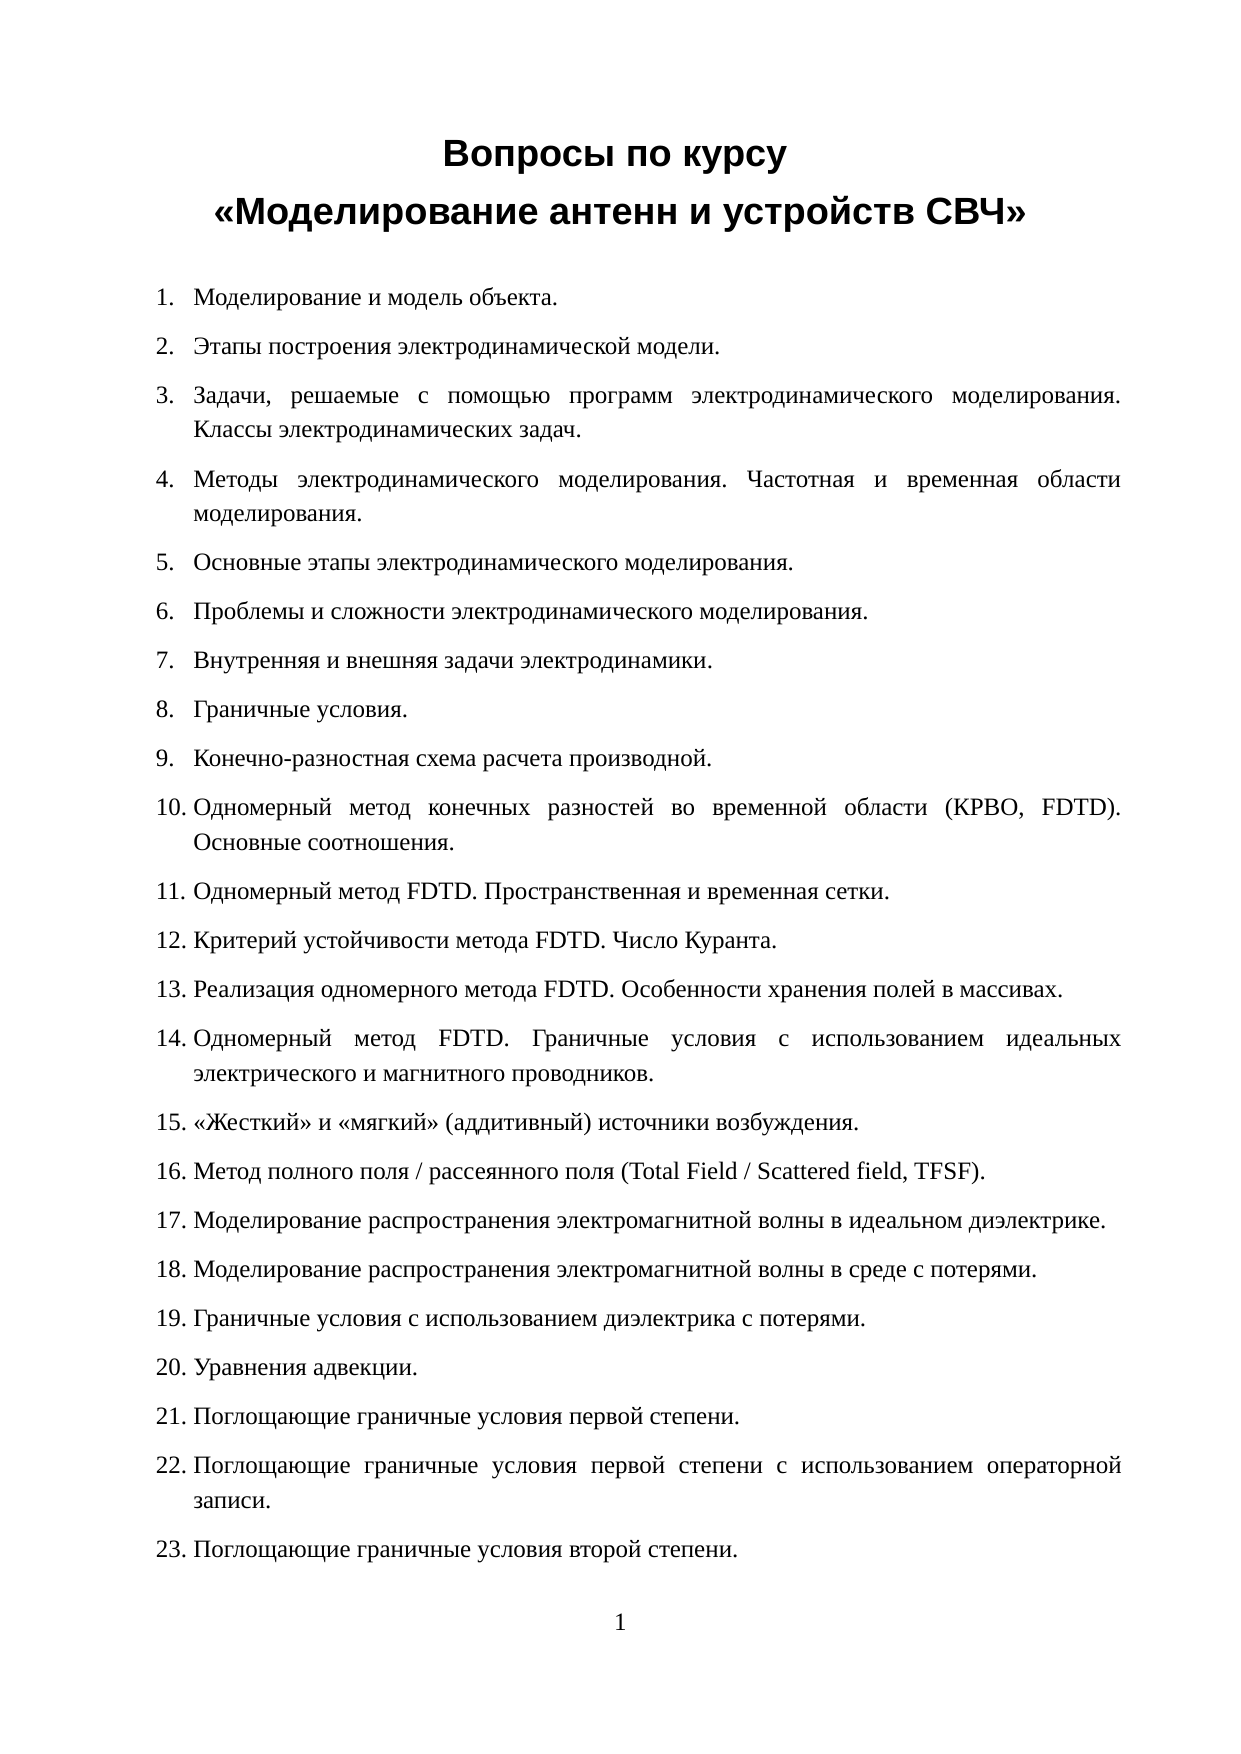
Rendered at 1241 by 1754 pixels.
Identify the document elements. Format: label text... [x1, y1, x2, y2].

list Моделирование распространения электромагнитной волны в идеальном диэлектрике. [156, 1205, 1122, 1234]
list Внутренняя и внешняя задачи электродинамики. [156, 645, 1122, 674]
list Одномерный метод конечных разностей во временной области (КРВО, FDTD). Основные соотношения. [156, 792, 1122, 856]
list Проблемы и сложности электродинамического моделирования. [156, 596, 1122, 625]
list Моделирование и модель объекта. [156, 282, 1122, 311]
list Методы электродинамического моделирования. Частотная и временная области моделирования. [156, 464, 1122, 527]
list Этапы построения электродинамической модели. [156, 331, 1122, 360]
list Конечно-разностная схема расчета производной. [156, 743, 1122, 772]
list Одномерный метод FDTD. Граничные условия с использованием идеальных электрического и магнитного проводников. [156, 1023, 1122, 1086]
list «Жесткий» и «мягкий» (аддитивный) источники возбуждения. [156, 1107, 1122, 1136]
list Поглощающие граничные условия первой степени с использованием операторной записи. [156, 1450, 1122, 1513]
list Критерий устойчивости метода FDTD. Число Куранта. [156, 925, 1122, 954]
list Реализация одномерного метода FDTD. Особенности хранения полей в массивах. [156, 974, 1122, 1003]
list Метод полного поля / рассеянного поля (Total Field / Scattered field, TFSF). [156, 1156, 1122, 1184]
list Поглощающие граничные условия первой степени. [156, 1401, 1122, 1430]
list Граничные условия. [156, 694, 1122, 723]
list Уравнения адвекции. [156, 1352, 1122, 1381]
list Моделирование распространения электромагнитной волны в среде с потерями. [156, 1254, 1122, 1283]
list Задачи, решаемые с помощью программ электродинамического моделирования. Классы электродинамических задач. [156, 380, 1122, 443]
list Поглощающие граничные условия второй степени. [156, 1534, 1122, 1562]
list Граничные условия с использованием диэлектрика с потерями. [156, 1303, 1122, 1332]
subtitle Вопросы по курсу [118, 131, 1122, 175]
list Одномерный метод FDTD. Пространственная и временная сетки. [156, 876, 1122, 905]
list Основные этапы электродинамического моделирования. [156, 547, 1122, 576]
subtitle «Моделирование антенн и устройств СВЧ» [118, 189, 1122, 232]
